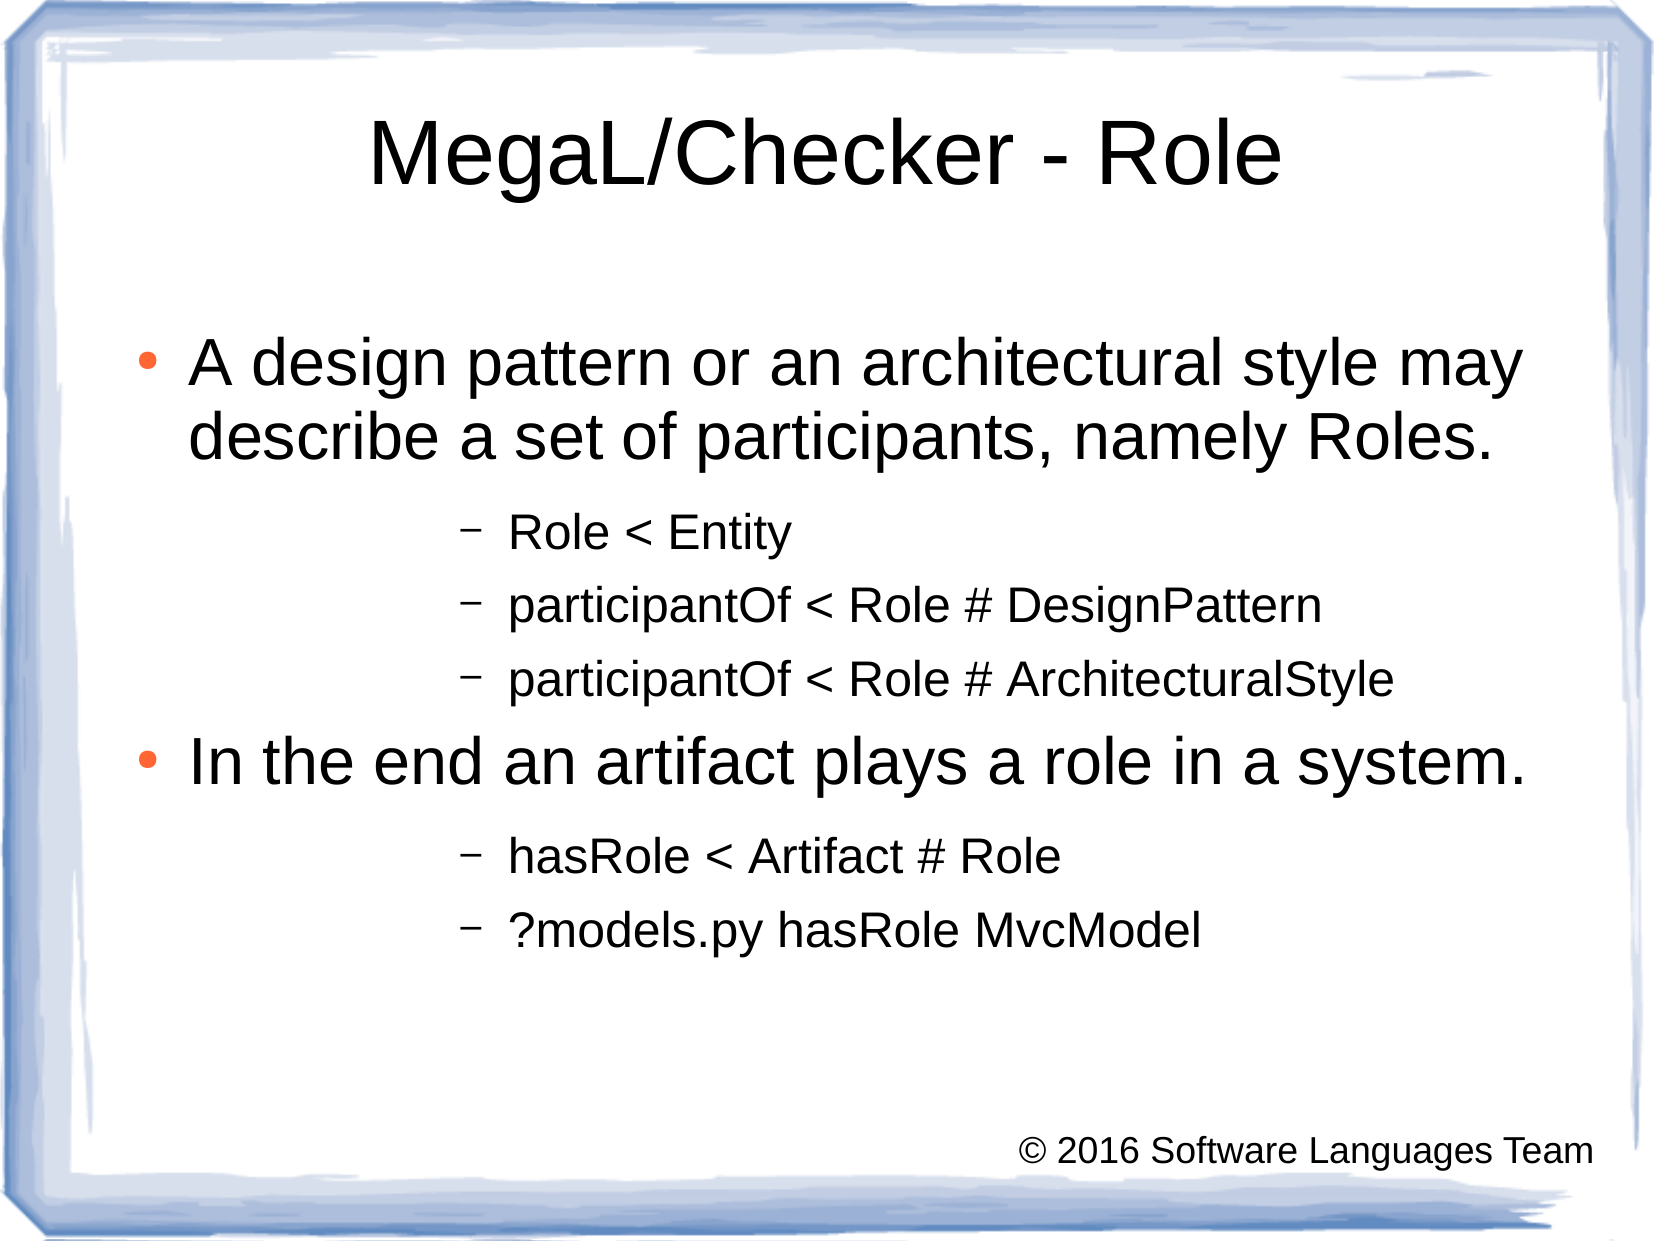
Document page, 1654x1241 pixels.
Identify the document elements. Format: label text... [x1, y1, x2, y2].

list A design pattern or an architectural style may describe a set of participants, namely Roles. Role < Entity participantOf < Role # DesignPattern participantOf < Role # ArchitecturalStyle In the end an artifact plays a role in a system. hasRole < Artifact # Role ?models.py hasRole MvcModel [118, 324, 1571, 1004]
text_box © 2016 Software Languages Team [1003, 1122, 1625, 1182]
title MegaL/Checker - Role [82, 49, 1571, 257]
picture [0, 0, 1654, 1241]
